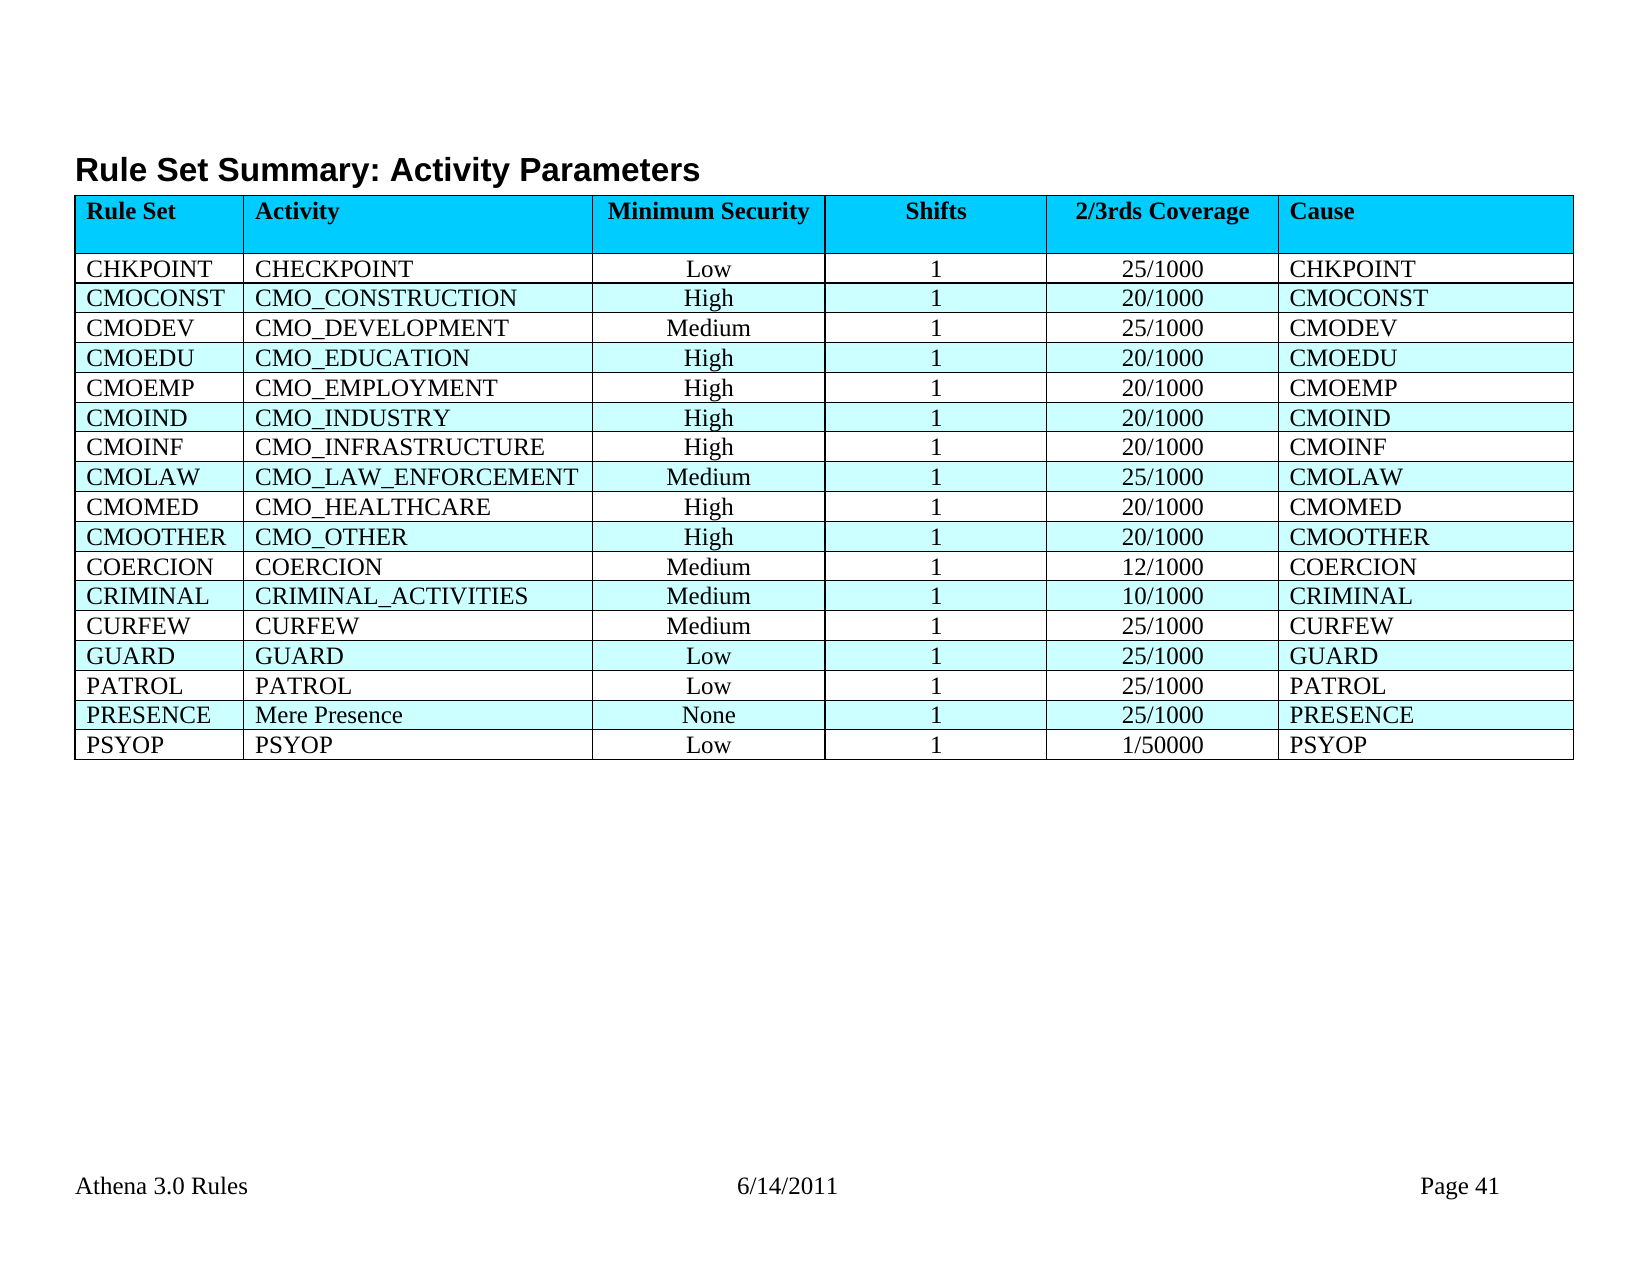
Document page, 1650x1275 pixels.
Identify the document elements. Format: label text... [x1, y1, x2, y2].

table_cell High [593, 284, 824, 312]
table_cell CMOOTHER [1279, 522, 1573, 551]
table_cell 20/1000 [1047, 432, 1278, 461]
table_cell CMOMED [1279, 492, 1573, 521]
table_cell PSYOP [1279, 730, 1573, 759]
table_cell CRIMINAL [1279, 581, 1573, 610]
table_cell CMO_HEALTHCARE [244, 492, 592, 521]
table_cell CMO_DEVELOPMENT [244, 313, 592, 342]
table_cell 1 [826, 492, 1046, 521]
table_cell High [593, 373, 824, 402]
table_cell CMO_CONSTRUCTION [244, 284, 592, 312]
table_cell High [593, 492, 824, 521]
table_cell 25/1000 [1047, 641, 1278, 670]
table_cell 1 [826, 522, 1046, 551]
table_cell 1 [826, 373, 1046, 402]
table_cell CMO_EMPLOYMENT [244, 373, 592, 402]
table_cell GUARD [1279, 641, 1573, 670]
table_cell 25/1000 [1047, 671, 1278, 699]
table_header Activity [244, 196, 592, 253]
table_cell CMODEV [76, 313, 243, 342]
table_cell CMO_INDUSTRY [244, 403, 592, 431]
table_cell High [593, 403, 824, 431]
table_cell CURFEW [244, 611, 592, 640]
table_cell 1 [826, 611, 1046, 640]
table_cell 1 [826, 552, 1046, 580]
table_cell PATROL [244, 671, 592, 699]
table_cell CMOMED [76, 492, 243, 521]
table_cell PATROL [76, 671, 243, 699]
table_header Minimum Security [593, 196, 824, 253]
table_cell CMOCONST [1279, 284, 1573, 312]
table_cell 25/1000 [1047, 462, 1278, 491]
table_cell GUARD [244, 641, 592, 670]
table_cell 20/1000 [1047, 373, 1278, 402]
table_cell CHKPOINT [76, 254, 243, 282]
table_cell CMOINF [1279, 432, 1573, 461]
table_cell Medium [593, 462, 824, 491]
table_cell 1 [826, 462, 1046, 491]
table_cell CMO_EDUCATION [244, 343, 592, 372]
table_cell 12/1000 [1047, 552, 1278, 580]
table_cell CHECKPOINT [244, 254, 592, 282]
table_cell 1 [826, 284, 1046, 312]
table_cell 20/1000 [1047, 492, 1278, 521]
table_header Cause [1279, 196, 1573, 253]
table_cell CMOEMP [1279, 373, 1573, 402]
table_cell CMOOTHER [76, 522, 243, 551]
table_cell 1 [826, 641, 1046, 670]
table_cell CMO_OTHER [244, 522, 592, 551]
table_cell CMOINF [76, 432, 243, 461]
table_cell COERCION [1279, 552, 1573, 580]
table_cell GUARD [76, 641, 243, 670]
table_header 2/3rds Coverage [1047, 196, 1278, 253]
table_header Rule Set [76, 196, 243, 253]
table_cell 20/1000 [1047, 403, 1278, 431]
table_cell CURFEW [76, 611, 243, 640]
table_cell PRESENCE [1279, 701, 1573, 729]
table_cell Low [593, 641, 824, 670]
table_cell 10/1000 [1047, 581, 1278, 610]
table_cell High [593, 343, 824, 372]
table_cell 20/1000 [1047, 343, 1278, 372]
table_cell 1 [826, 671, 1046, 699]
table_cell 20/1000 [1047, 522, 1278, 551]
table_cell Medium [593, 313, 824, 342]
table_cell CMOEDU [76, 343, 243, 372]
table_cell 25/1000 [1047, 611, 1278, 640]
table_cell 1 [826, 581, 1046, 610]
table_cell CMO_INFRASTRUCTURE [244, 432, 592, 461]
table_cell CURFEW [1279, 611, 1573, 640]
table_cell Medium [593, 611, 824, 640]
table_cell CMOIND [76, 403, 243, 431]
table_cell CMOLAW [1279, 462, 1573, 491]
table_cell 1 [826, 730, 1046, 759]
table_cell CMODEV [1279, 313, 1573, 342]
table_cell CHKPOINT [1279, 254, 1573, 282]
table_cell High [593, 432, 824, 461]
table_cell Low [593, 730, 824, 759]
table_cell CMOCONST [76, 284, 243, 312]
table_cell Low [593, 254, 824, 282]
table_cell 1 [826, 343, 1046, 372]
table_cell CRIMINAL [76, 581, 243, 610]
table_cell CMOEDU [1279, 343, 1573, 372]
table_cell High [593, 522, 824, 551]
table_cell PSYOP [76, 730, 243, 759]
table_cell 1 [826, 254, 1046, 282]
table_cell 1/50000 [1047, 730, 1278, 759]
table_cell 1 [826, 313, 1046, 342]
table_cell CRIMINAL_ACTIVITIES [244, 581, 592, 610]
table_cell None [593, 701, 824, 729]
table_cell 1 [826, 432, 1046, 461]
table_cell CMOLAW [76, 462, 243, 491]
table_cell Medium [593, 552, 824, 580]
table_cell CMO_LAW_ENFORCEMENT [244, 462, 592, 491]
table_cell Mere Presence [244, 701, 592, 729]
text Rule Set Summary: Activity Parameters [75, 150, 1575, 188]
table_cell COERCION [76, 552, 243, 580]
table_cell 25/1000 [1047, 254, 1278, 282]
table_cell Medium [593, 581, 824, 610]
table_cell 1 [826, 701, 1046, 729]
table_cell 20/1000 [1047, 284, 1278, 312]
table_cell CMOEMP [76, 373, 243, 402]
table_header Shifts [826, 196, 1046, 253]
table_cell Low [593, 671, 824, 699]
table_cell 25/1000 [1047, 313, 1278, 342]
table_cell 1 [826, 403, 1046, 431]
table_cell CMOIND [1279, 403, 1573, 431]
table_cell COERCION [244, 552, 592, 580]
table_cell PRESENCE [76, 701, 243, 729]
table_cell PATROL [1279, 671, 1573, 699]
table_cell PSYOP [244, 730, 592, 759]
table_cell 25/1000 [1047, 701, 1278, 729]
